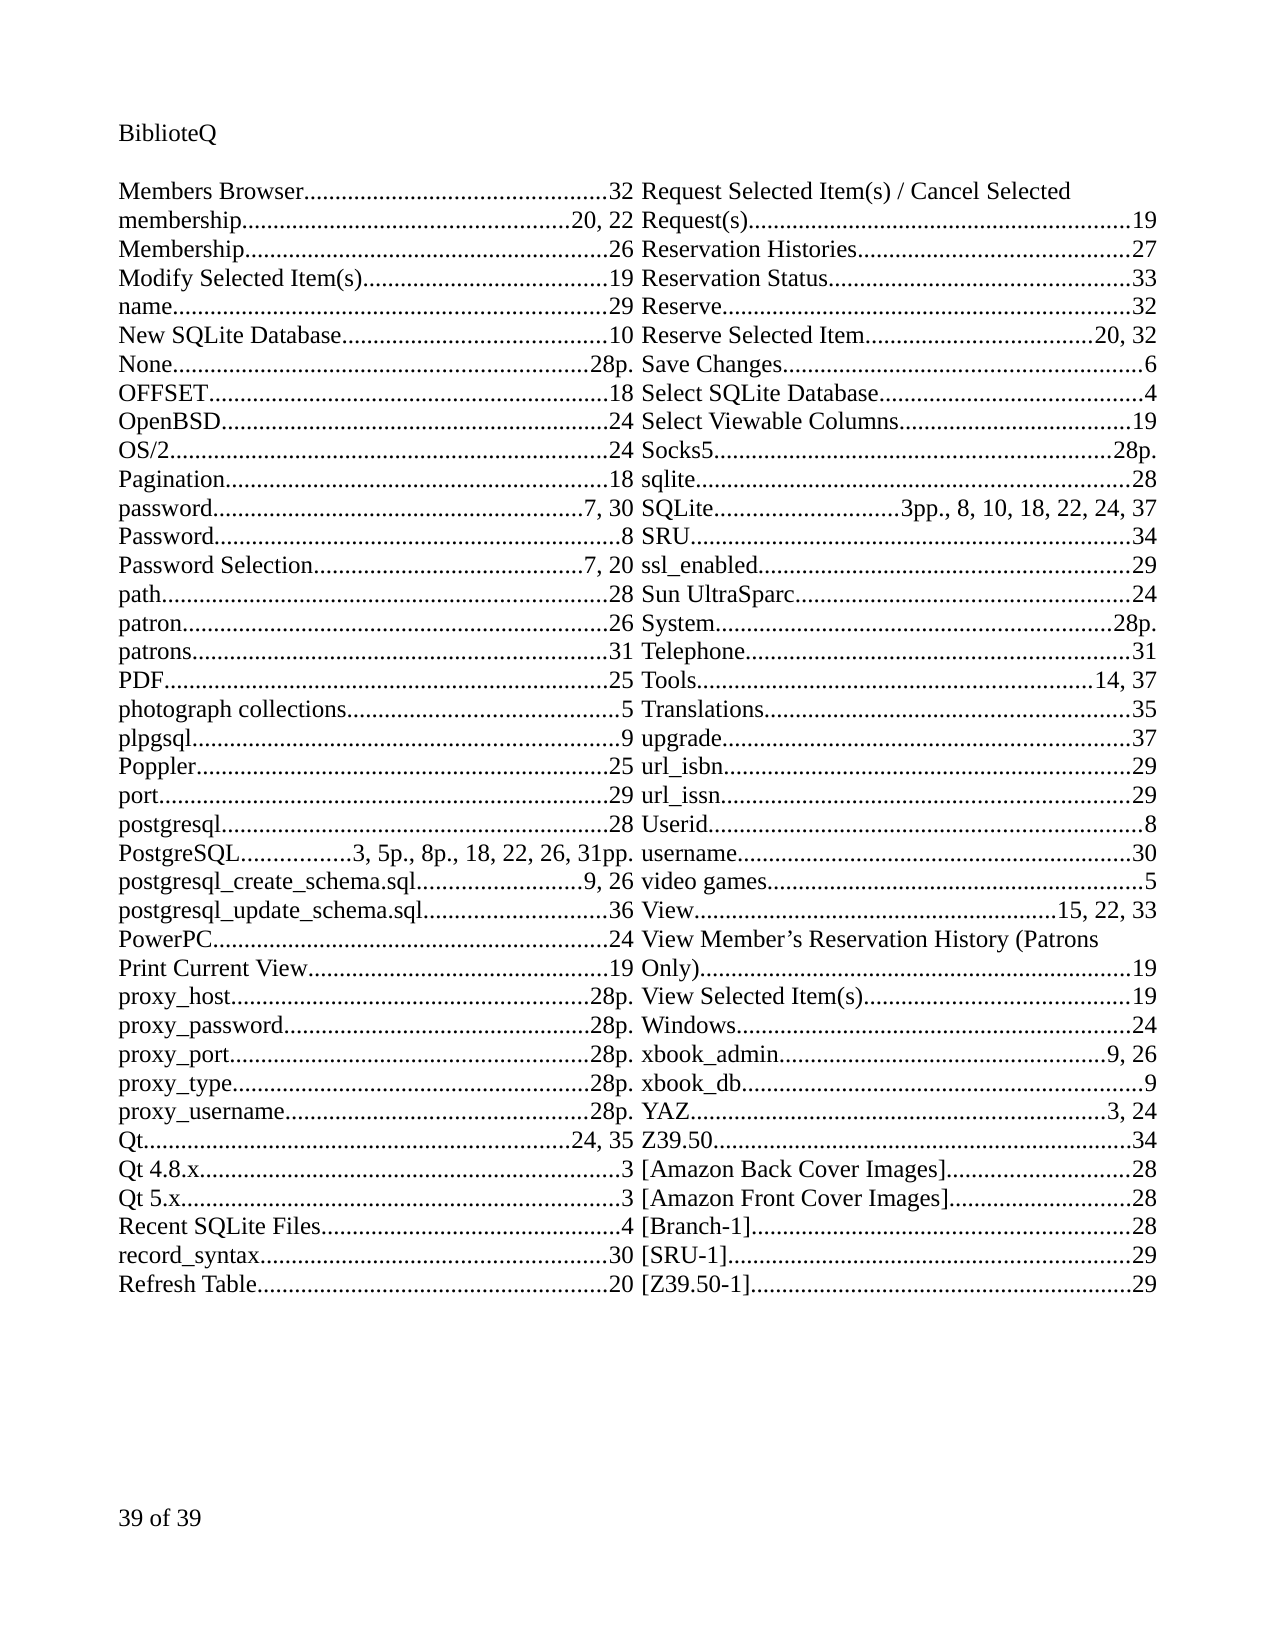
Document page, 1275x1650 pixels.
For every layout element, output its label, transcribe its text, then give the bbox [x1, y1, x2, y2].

text Reserve Selected Item 20, 32 [641, 320, 1157, 349]
text url_issn 29 [641, 780, 1157, 809]
text Reservation Histories 27 [641, 234, 1157, 263]
text None 28p. [118, 349, 634, 378]
text video games 5 [641, 866, 1157, 895]
text Reservation Status 33 [641, 263, 1157, 291]
text Sun UltraSparc 24 [641, 579, 1157, 608]
text proxy_port 28p. [118, 1039, 634, 1068]
text proxy_username 28p. [118, 1096, 634, 1125]
text username 30 [641, 838, 1157, 866]
text photograph collections 5 [118, 694, 634, 723]
text Recent SQLite Files 4 [118, 1211, 634, 1240]
text [Z39.50-1] 29 [641, 1269, 1157, 1298]
text SRU 34 [641, 521, 1157, 550]
text Members Browser 32 [118, 176, 634, 205]
text postgresql_update_schema.sql 36 [118, 895, 634, 924]
text ssl_enabled 29 [641, 550, 1157, 579]
text New SQLite Database 10 [118, 320, 634, 349]
text name 29 [118, 291, 634, 320]
text Poppler 25 [118, 751, 634, 780]
text Password Selection 7, 20 [118, 550, 634, 579]
text proxy_host 28p. [118, 981, 634, 1010]
text Tools 14, 37 [641, 665, 1157, 694]
text Windows 24 [641, 1010, 1157, 1039]
text [Amazon Back Cover Images] 28 [641, 1154, 1157, 1183]
text Print Current View 19 [118, 953, 634, 981]
text View 15, 22, 33 [641, 895, 1157, 924]
text View Selected Item(s) 19 [641, 981, 1157, 1010]
text [Amazon Front Cover Images] 28 [641, 1183, 1157, 1211]
text OS/2 24 [118, 435, 634, 464]
text [SRU-1] 29 [641, 1240, 1157, 1269]
text password 7, 30 [118, 493, 634, 521]
text Qt 4.8.x 3 [118, 1154, 634, 1183]
text Select SQLite Database 4 [641, 378, 1157, 406]
text upgrade 37 [641, 723, 1157, 751]
text YAZ 3, 24 [641, 1096, 1157, 1125]
text Telephone 31 [641, 636, 1157, 665]
text patrons 31 [118, 636, 634, 665]
text sqlite 28 [641, 464, 1157, 493]
text postgresql_create_schema.sql 9, 26 [118, 866, 634, 895]
text plpgsql 9 [118, 723, 634, 751]
text OFFSET 18 [118, 378, 634, 406]
text record_syntax 30 [118, 1240, 634, 1269]
text PDF 25 [118, 665, 634, 694]
text xbook_admin 9, 26 [641, 1039, 1157, 1068]
text Password 8 [118, 521, 634, 550]
text Qt 5.x 3 [118, 1183, 634, 1211]
text [Branch-1] 28 [641, 1211, 1157, 1240]
text Reserve 32 [641, 291, 1157, 320]
text View Member’s Reservation History (Patrons Only) 19 [641, 924, 1157, 981]
text proxy_password 28p. [118, 1010, 634, 1039]
text port 29 [118, 780, 634, 809]
text Userid 8 [641, 809, 1157, 838]
text path 28 [118, 579, 634, 608]
text Qt 24, 35 [118, 1125, 634, 1154]
text postgresql 28 [118, 809, 634, 838]
text PowerPC 24 [118, 924, 634, 953]
text Z39.50 34 [641, 1125, 1157, 1154]
text Request Selected Item(s) / Cancel Selected Request(s) 19 [641, 176, 1157, 234]
text url_isbn 29 [641, 751, 1157, 780]
text Pagination 18 [118, 464, 634, 493]
text System 28p. [641, 608, 1157, 636]
text Translations 35 [641, 694, 1157, 723]
text OpenBSD 24 [118, 406, 634, 435]
text Select Viewable Columns 19 [641, 406, 1157, 435]
text Modify Selected Item(s) 19 [118, 263, 634, 291]
text xbook_db 9 [641, 1068, 1157, 1096]
text patron 26 [118, 608, 634, 636]
text Refresh Table 20 [118, 1269, 634, 1298]
text Socks5 28p. [641, 435, 1157, 464]
text SQLite 3pp., 8, 10, 18, 22, 24, 37 [641, 493, 1157, 521]
text Membership 26 [118, 234, 634, 263]
text proxy_type 28p. [118, 1068, 634, 1096]
text membership 20, 22 [118, 205, 634, 234]
text Save Changes 6 [641, 349, 1157, 378]
text PostgreSQL 3, 5p., 8p., 18, 22, 26, 31pp. [118, 838, 634, 866]
